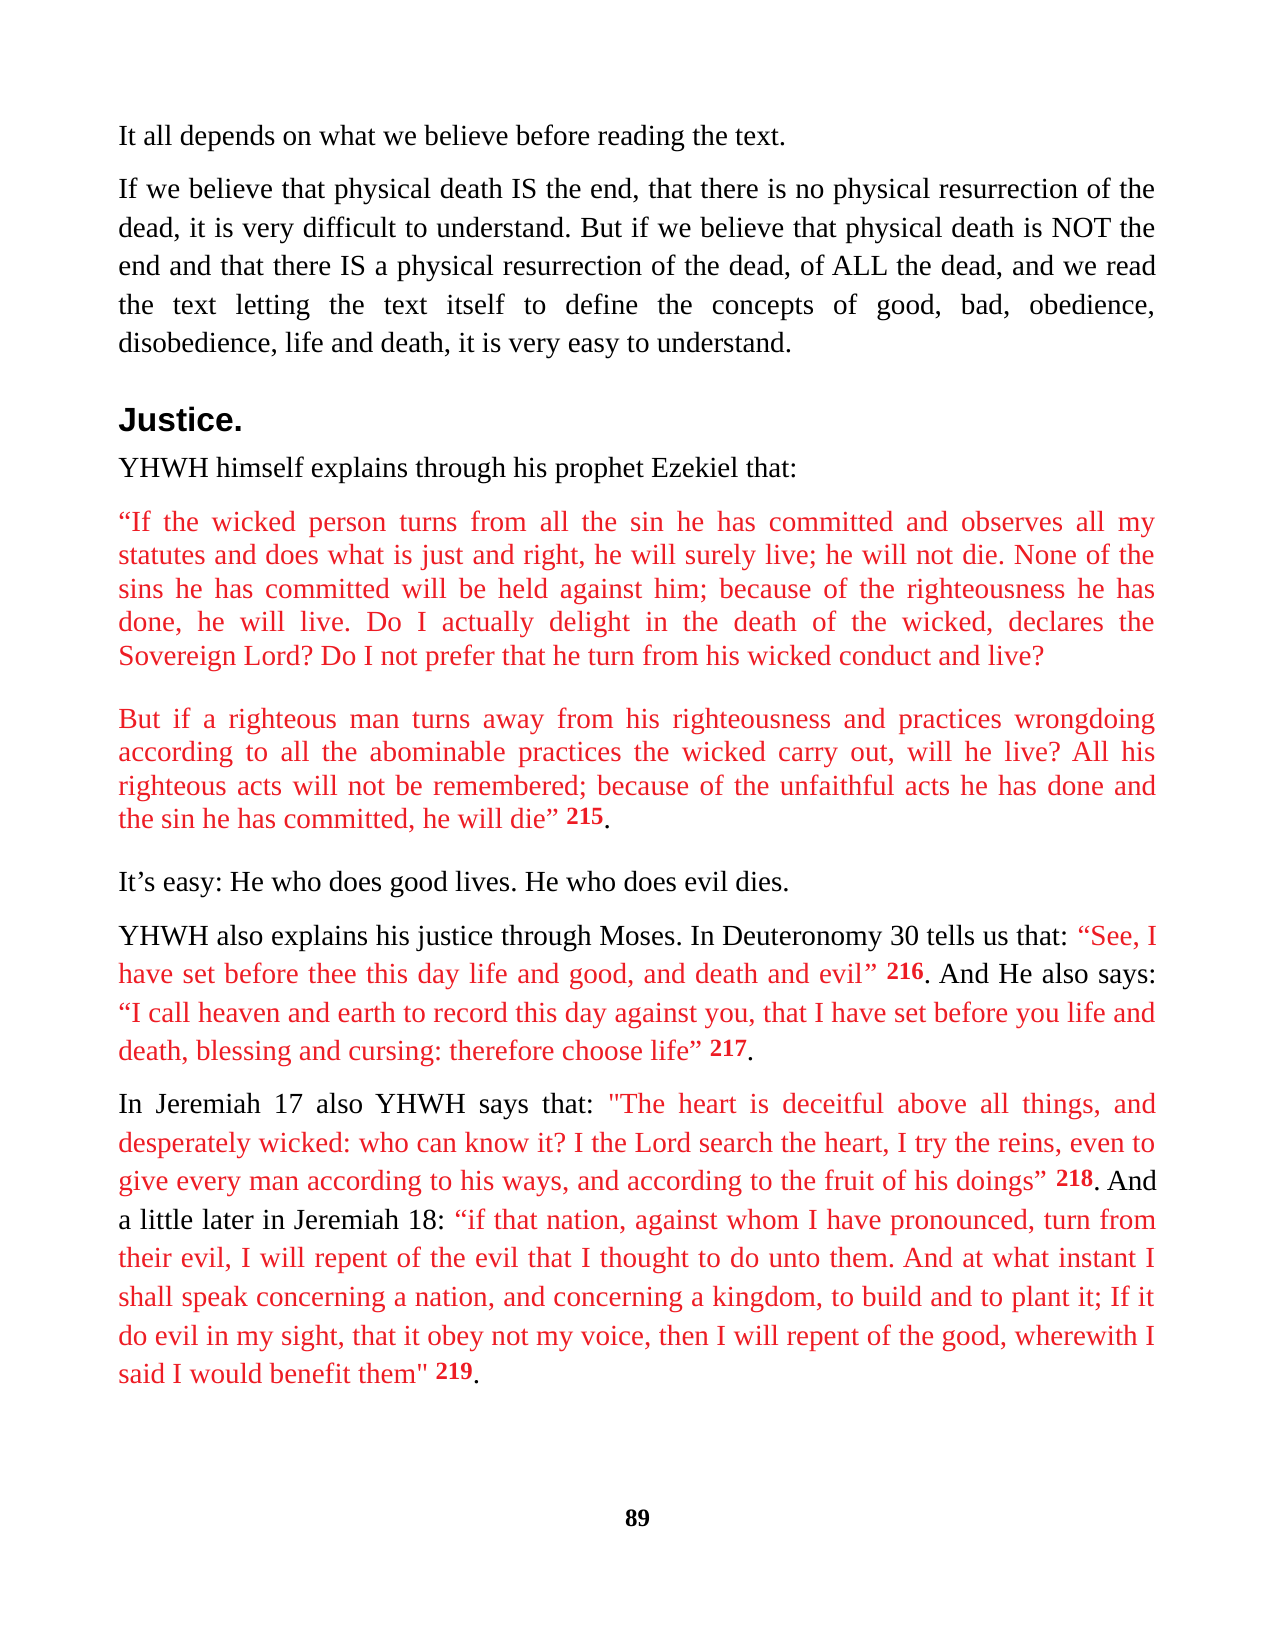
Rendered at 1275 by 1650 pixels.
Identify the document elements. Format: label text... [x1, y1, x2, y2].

text If we believe that physical death IS the end, that there is no physical resurrection of the dead, it is very difficult to understand. But if we believe that physical death is NOT the end and that there IS a physical resurrection of the dead, of ALL the dead, and we read the text letting the text itself to define the concepts of good, bad, obedience, disobedience, life and death, it is very easy to understand. [118, 171, 1157, 359]
text YHWH himself explains through his prophet Ezekiel that: [118, 451, 1157, 484]
text It’s easy: He who does good lives. He who does evil dies. [118, 864, 1157, 898]
subtitle Justice. [118, 399, 1157, 438]
text But if a righteous man turns away from his righteousness and practices wrongdoing according to all the abominable practices the wicked carry out, will he live? All his righteous acts will not be remembered; because of the unfaithful acts he has done and the sin he has committed, he will die” . [118, 701, 1157, 835]
text In Jeremiah 17 also YHWH says that: "The heart is deceitful above all things, and desperately wicked: who can know it? I the Lord search the heart, I try the reins, even to give every man according to his ways, and according to the fruit of his doings” . And a little later in Jeremiah 18: “if that nation, against whom I have pronounced, turn from their evil, I will repent of the evil that I thought to do unto them. And at what instant I shall speak concerning a nation, and concerning a kingdom, to build and to plant it; If it do evil in my sight, that it obey not my voice, then I will repent of the good, wherewith I said I would benefit them" . [118, 1086, 1157, 1390]
text It all depends on what we believe before reading the text. [118, 118, 1157, 152]
text “If the wicked person turns from all the sin he has committed and observes all my statutes and does what is just and right, he will surely live; he will not die. None of the sins he has committed will be held against him; because of the righteousness he has done, he will live. Do I actually delight in the death of the wicked, declares the Sovereign Lord? Do I not prefer that he turn from his wicked conduct and live? [118, 504, 1157, 671]
text YHWH also explains his justice through Moses. In Deuteronomy 30 tells us that: “See, I have set before thee this day life and good, and death and evil” . And He also says: “I call heaven and earth to record this day against you, that I have set before you life and death, blessing and cursing: therefore choose life” . [118, 918, 1157, 1067]
